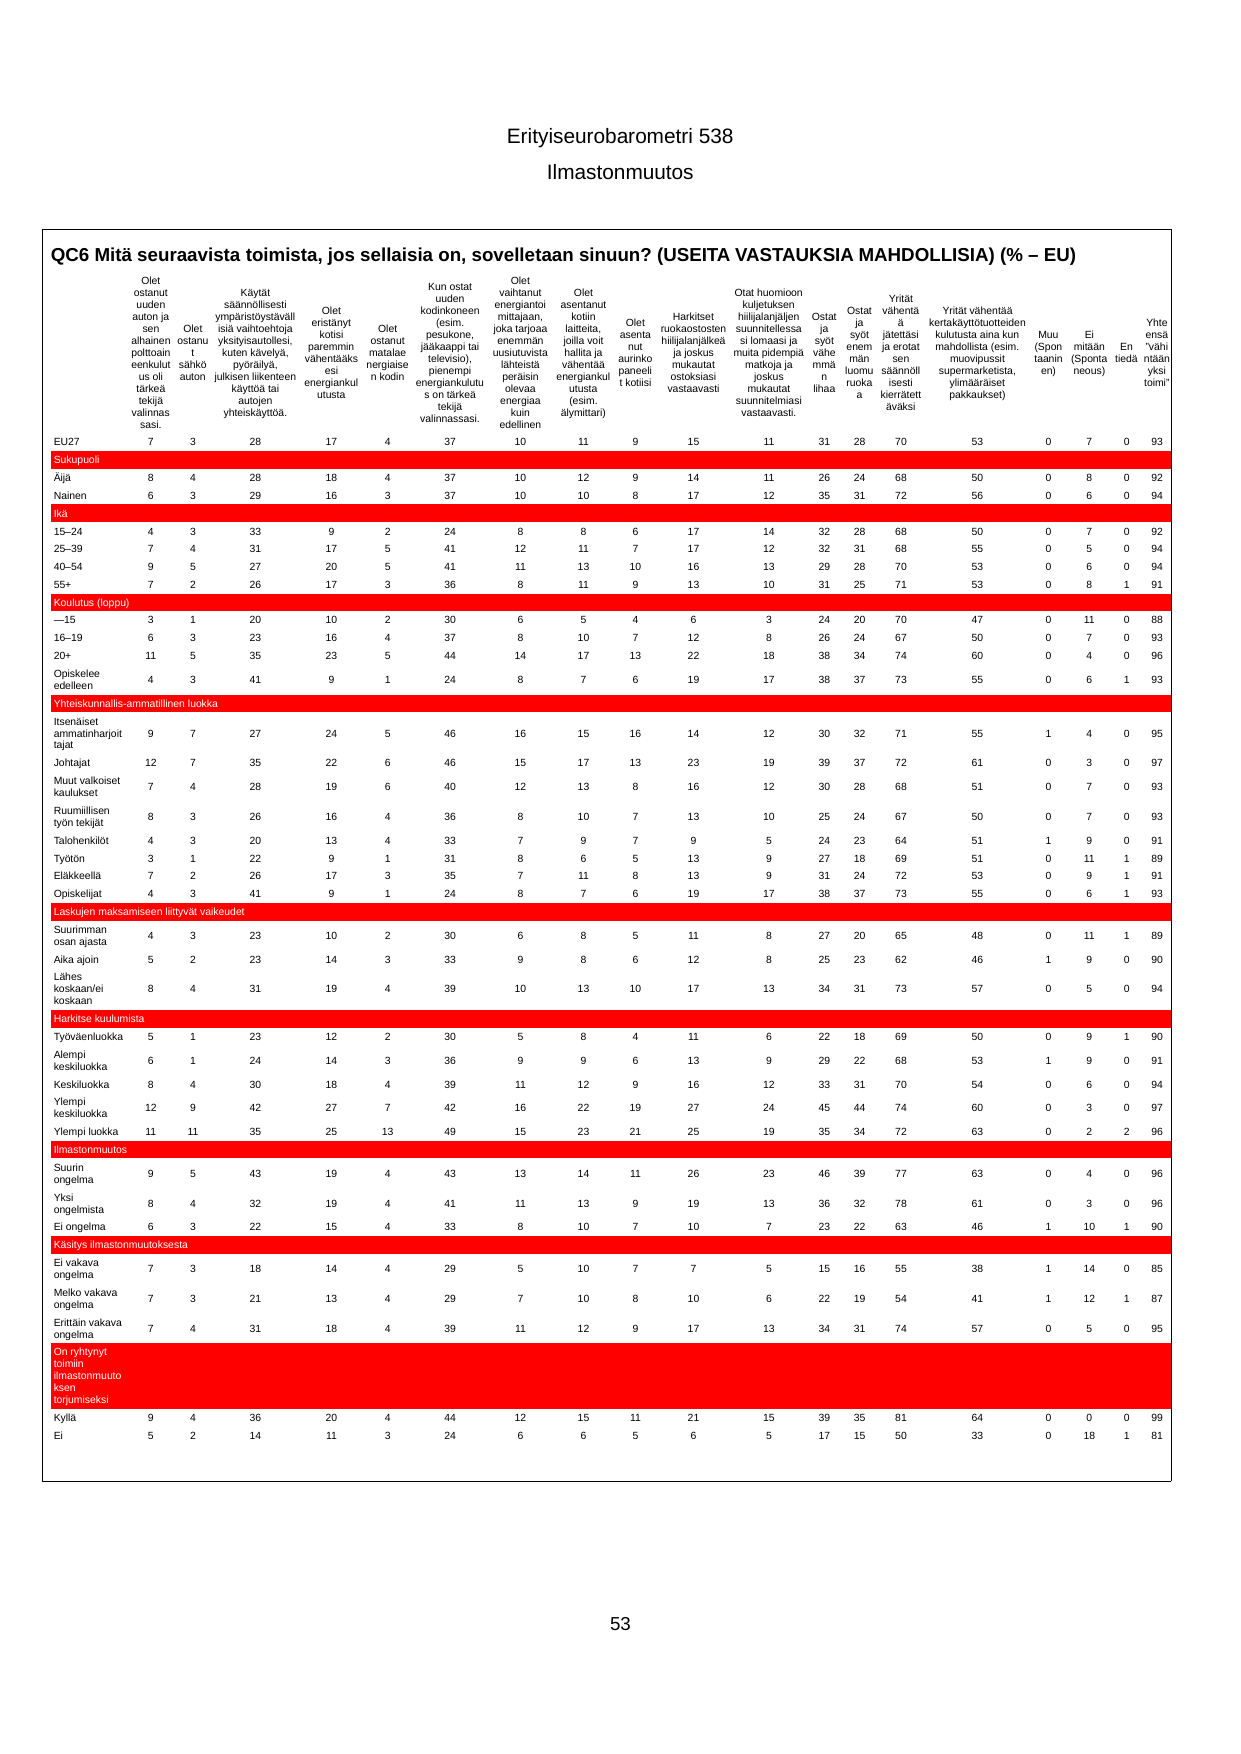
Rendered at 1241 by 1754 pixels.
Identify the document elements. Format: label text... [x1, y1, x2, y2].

table_cell 73 [877, 885, 924, 903]
table_cell 31 [841, 540, 877, 558]
table_cell 24 [211, 1046, 299, 1075]
table_cell 30 [412, 921, 488, 950]
table_cell 19 [299, 968, 363, 1010]
table_cell [924, 1343, 1030, 1409]
table_cell 16–19 [51, 629, 127, 647]
table_cell 6 [363, 772, 412, 802]
table_cell 5 [730, 1254, 807, 1283]
table_cell 28 [211, 772, 299, 802]
table_cell [730, 451, 807, 469]
table_cell 30 [412, 611, 488, 629]
table_cell 9 [1066, 867, 1112, 885]
table_cell 6 [614, 1046, 656, 1075]
table_cell [924, 1010, 1030, 1028]
table_cell 23 [730, 1159, 807, 1188]
table_cell [1112, 504, 1141, 522]
table_cell 55+ [51, 576, 127, 593]
table_cell 26 [211, 867, 299, 885]
table_cell 10 [730, 802, 807, 831]
table_cell 24 [412, 522, 488, 540]
table_cell 13 [656, 867, 730, 885]
table_cell 0 [1112, 1046, 1141, 1075]
table_cell 11 [488, 1313, 552, 1343]
table_cell 94 [1141, 558, 1171, 576]
table_cell 19 [730, 754, 807, 772]
table_cell 8 [614, 487, 656, 504]
table_cell 28 [841, 433, 877, 451]
table_cell 31 [211, 1313, 299, 1343]
table_cell 16 [299, 487, 363, 504]
table_cell 33 [807, 1075, 841, 1093]
table_cell 29 [412, 1284, 488, 1313]
table_cell 0 [1112, 772, 1141, 802]
table_cell 13 [730, 1188, 807, 1218]
table_cell 14 [299, 950, 363, 968]
table_cell 19 [656, 665, 730, 694]
table_cell 53 [924, 433, 1030, 451]
table_cell 31 [841, 1075, 877, 1093]
table_cell 7 [614, 831, 656, 849]
table_cell 17 [730, 885, 807, 903]
table_cell 24 [807, 831, 841, 849]
table_cell 8 [127, 469, 174, 487]
table_cell Muut valkoiset kaulukset [51, 772, 127, 802]
table_cell 7 [614, 1254, 656, 1283]
table_cell 41 [924, 1284, 1030, 1313]
table_cell Äijä [51, 469, 127, 487]
table_cell [1030, 903, 1066, 921]
table_cell [656, 1010, 730, 1028]
table_cell [924, 695, 1030, 712]
table_cell 9 [730, 867, 807, 885]
text QC6 Mitä seuraavista toimista, jos sellaisia on, sovelletaan sinuun? (USEITA VASTAUKSIA MAHDOLLISIA) (% – EU) [51, 244, 1162, 266]
table_cell 53 [924, 558, 1030, 576]
table_cell 54 [924, 1075, 1030, 1093]
table_cell 11 [127, 647, 174, 665]
table_cell [1066, 903, 1112, 921]
table_cell 0 [1112, 1093, 1141, 1123]
table_cell Yksi ongelmista [51, 1188, 127, 1218]
table_cell 1 [1030, 950, 1066, 968]
table_cell 56 [924, 487, 1030, 504]
table_cell 19 [841, 1284, 877, 1313]
table_cell 7 [127, 772, 174, 802]
table_cell 64 [877, 831, 924, 849]
table_cell [1030, 451, 1066, 469]
table_cell 44 [841, 1093, 877, 1123]
table_cell 55 [877, 1254, 924, 1283]
table_cell 3 [1066, 1093, 1112, 1123]
table_cell Työväenluokka [51, 1028, 127, 1046]
table_cell 30 [807, 772, 841, 802]
table_cell 3 [174, 802, 211, 831]
table_header Olet asentanut aurinkopaneelit kotiisi [614, 272, 656, 433]
table_cell 9 [299, 665, 363, 694]
table_cell 71 [877, 576, 924, 593]
table_cell 28 [841, 772, 877, 802]
table_cell 4 [127, 665, 174, 694]
table_cell 12 [488, 1409, 552, 1427]
table_header Ostat ja syöt vähemmän lihaa [807, 272, 841, 433]
table_cell 69 [877, 849, 924, 867]
table_cell 0 [1112, 558, 1141, 576]
table_cell 0 [1112, 712, 1141, 754]
table_cell 53 [924, 867, 1030, 885]
table_cell [730, 903, 807, 921]
table_cell 13 [656, 849, 730, 867]
table_cell 13 [363, 1123, 412, 1141]
table_cell 16 [656, 772, 730, 802]
table_cell 4 [363, 433, 412, 451]
table_cell 25 [841, 576, 877, 593]
table_cell 3 [363, 1046, 412, 1075]
table_cell 7 [363, 1093, 412, 1123]
table_cell 23 [211, 629, 299, 647]
table_cell 8 [488, 629, 552, 647]
table_header Kun ostat uuden kodinkoneen (esim. pesukone, jääkaappi tai televisio), pienempi energiankulutus on tärkeä tekijä valinnassasi. [412, 272, 488, 433]
table_cell 0 [1112, 1313, 1141, 1343]
table_cell 33 [924, 1427, 1030, 1444]
table_cell [1112, 1343, 1141, 1409]
table_cell 53 [924, 576, 1030, 593]
table_cell [614, 1236, 656, 1254]
table_cell 4 [127, 831, 174, 849]
table_cell 95 [1141, 1313, 1171, 1343]
table_cell 5 [127, 1427, 174, 1444]
table_cell 35 [412, 867, 488, 885]
table_cell 34 [841, 1123, 877, 1141]
table_cell [1141, 451, 1171, 469]
table_cell 14 [730, 522, 807, 540]
table_cell 24 [841, 629, 877, 647]
table_cell Suurimman osan ajasta [51, 921, 127, 950]
table_cell 7 [488, 1284, 552, 1313]
table_cell [1066, 1236, 1112, 1254]
table_cell [488, 1343, 552, 1409]
table_cell 32 [841, 1188, 877, 1218]
table_cell 8 [127, 802, 174, 831]
table_cell 47 [924, 611, 1030, 629]
table_cell [924, 504, 1030, 522]
table_cell [877, 1010, 924, 1028]
table_cell 5 [552, 611, 614, 629]
table_cell 67 [877, 802, 924, 831]
table_cell [841, 451, 877, 469]
table_cell Ei vakava ongelma [51, 1254, 127, 1283]
table_cell [552, 1236, 614, 1254]
table_cell 0 [1030, 647, 1066, 665]
table_cell 10 [1066, 1218, 1112, 1236]
table_cell Erittäin vakava ongelma [51, 1313, 127, 1343]
table_cell 4 [363, 1313, 412, 1343]
table_cell 10 [656, 1284, 730, 1313]
table_cell 87 [1141, 1284, 1171, 1313]
table_cell 55 [924, 712, 1030, 754]
table_cell 63 [924, 1123, 1030, 1141]
table_cell [877, 504, 924, 522]
table_cell 8 [1066, 469, 1112, 487]
table_cell 30 [807, 712, 841, 754]
table_cell 51 [924, 849, 1030, 867]
table_cell 17 [552, 647, 614, 665]
table_cell Ikä [51, 504, 614, 522]
table_cell 6 [127, 1046, 174, 1075]
table_cell 51 [924, 772, 1030, 802]
table_cell 4 [174, 1075, 211, 1093]
table_cell 37 [412, 629, 488, 647]
table_cell 50 [924, 469, 1030, 487]
table_cell 94 [1141, 487, 1171, 504]
table_cell 11 [614, 1409, 656, 1427]
table_cell 17 [299, 576, 363, 593]
table_cell 6 [1066, 665, 1112, 694]
table_cell 1 [1030, 1218, 1066, 1236]
table_cell 0 [1030, 522, 1066, 540]
table_cell 31 [211, 968, 299, 1010]
table_header Olet ostanut matalaenergiaisen kodin [363, 272, 412, 433]
table_cell 0 [1112, 611, 1141, 629]
table_cell 29 [807, 558, 841, 576]
table_cell 2 [363, 921, 412, 950]
table_cell 41 [412, 1188, 488, 1218]
table_cell 68 [877, 522, 924, 540]
table_cell 0 [1030, 921, 1066, 950]
table_cell Johtajat [51, 754, 127, 772]
table_cell [1112, 903, 1141, 921]
table_cell 41 [412, 558, 488, 576]
table_cell 70 [877, 611, 924, 629]
table_cell 2 [174, 950, 211, 968]
table_cell 26 [807, 629, 841, 647]
table_cell 26 [211, 576, 299, 593]
table_cell 8 [552, 522, 614, 540]
table_cell [877, 1343, 924, 1409]
table_cell 5 [363, 712, 412, 754]
table_cell 9 [127, 1409, 174, 1427]
table_cell 13 [656, 576, 730, 593]
table_cell 0 [1030, 576, 1066, 593]
table_cell [1112, 451, 1141, 469]
table_cell Laskujen maksamiseen liittyvät vaikeudet [51, 903, 614, 921]
table_cell 17 [656, 968, 730, 1010]
table_cell 3 [174, 522, 211, 540]
table_cell 65 [877, 921, 924, 950]
table_cell 17 [656, 522, 730, 540]
table_cell 1 [174, 611, 211, 629]
table_cell 0 [1112, 950, 1141, 968]
table_cell [1066, 451, 1112, 469]
table_cell 9 [614, 1188, 656, 1218]
table_cell 91 [1141, 576, 1171, 593]
table_cell Itsenäiset ammatinharjoittajat [51, 712, 127, 754]
table_cell 11 [552, 433, 614, 451]
table_cell 10 [488, 968, 552, 1010]
table_cell 0 [1112, 1159, 1141, 1188]
table_cell [1112, 1010, 1141, 1028]
table_cell 33 [412, 950, 488, 968]
table_cell [1030, 1141, 1066, 1158]
table_cell 0 [1112, 522, 1141, 540]
table_cell [614, 451, 656, 469]
table_cell 1 [1030, 1254, 1066, 1283]
table_cell 12 [730, 772, 807, 802]
table_cell 30 [211, 1075, 299, 1093]
table_cell 11 [656, 921, 730, 950]
table_cell 11 [299, 1427, 363, 1444]
table_cell 73 [877, 665, 924, 694]
table_cell 70 [877, 1075, 924, 1093]
table_cell 3 [363, 867, 412, 885]
table_cell 1 [1030, 712, 1066, 754]
table_cell 0 [1030, 849, 1066, 867]
table_cell [807, 1343, 841, 1409]
table_cell 55 [924, 885, 1030, 903]
table_cell 29 [412, 1254, 488, 1283]
table_cell 33 [412, 831, 488, 849]
table_cell 7 [614, 629, 656, 647]
table_cell [1141, 695, 1171, 712]
table_cell 25 [807, 802, 841, 831]
table_cell 0 [1030, 665, 1066, 694]
table_cell 11 [552, 867, 614, 885]
table_cell 93 [1141, 433, 1171, 451]
table_cell [1066, 695, 1112, 712]
table_cell 15 [299, 1218, 363, 1236]
table_cell 0 [1030, 611, 1066, 629]
table_cell 22 [211, 849, 299, 867]
table_cell 7 [1066, 772, 1112, 802]
table_cell 0 [1112, 968, 1141, 1010]
table_cell 0 [1112, 487, 1141, 504]
table_cell 4 [363, 831, 412, 849]
table_cell [656, 1343, 730, 1409]
table_cell 9 [614, 433, 656, 451]
table_cell 8 [552, 1028, 614, 1046]
table_cell [841, 1236, 877, 1254]
table_header Yrität vähentää jätettäsi ja erotat sen säännöllisesti kierrätettäväksi [877, 272, 924, 433]
table_cell 22 [807, 1028, 841, 1046]
table_cell 0 [1112, 1254, 1141, 1283]
table_cell 16 [614, 712, 656, 754]
table_cell 4 [174, 968, 211, 1010]
table_cell 93 [1141, 802, 1171, 831]
table_cell 18 [299, 1313, 363, 1343]
table_cell 4 [363, 1159, 412, 1188]
table_cell Työtön [51, 849, 127, 867]
table_cell 77 [877, 1159, 924, 1188]
table_cell [1066, 1343, 1112, 1409]
table_cell 8 [730, 950, 807, 968]
table_cell 0 [1030, 469, 1066, 487]
table_cell 14 [1066, 1254, 1112, 1283]
table_cell 0 [1030, 629, 1066, 647]
table_cell 36 [412, 1046, 488, 1075]
table_cell 1 [174, 849, 211, 867]
table_cell 96 [1141, 1123, 1171, 1141]
table_cell Aika ajoin [51, 950, 127, 968]
table_cell 4 [1066, 647, 1112, 665]
table_cell 68 [877, 540, 924, 558]
table_cell 13 [614, 754, 656, 772]
table_cell 1 [363, 665, 412, 694]
table_cell 6 [730, 1028, 807, 1046]
table_cell 23 [656, 754, 730, 772]
table_cell [1112, 695, 1141, 712]
table_cell 72 [877, 487, 924, 504]
table_cell 10 [488, 433, 552, 451]
table_cell 20 [299, 558, 363, 576]
table_cell 32 [807, 540, 841, 558]
table_cell 4 [174, 469, 211, 487]
table_cell 46 [807, 1159, 841, 1188]
table_cell [1030, 1010, 1066, 1028]
table_cell [614, 695, 656, 712]
table_cell 22 [841, 1218, 877, 1236]
table_cell 48 [924, 921, 1030, 950]
table_cell 12 [127, 754, 174, 772]
table_cell 8 [127, 1188, 174, 1218]
table_cell 33 [211, 522, 299, 540]
table_cell 8 [488, 885, 552, 903]
table_cell [127, 1343, 174, 1409]
table_cell 4 [363, 1284, 412, 1313]
table_cell 26 [807, 469, 841, 487]
table_cell 0 [1030, 1075, 1066, 1093]
table_cell [614, 1343, 656, 1409]
table_cell 11 [488, 558, 552, 576]
table_cell 0 [1112, 802, 1141, 831]
table_cell 55 [924, 665, 1030, 694]
table_cell 0 [1112, 1188, 1141, 1218]
table_cell 10 [552, 629, 614, 647]
table_cell 11 [1066, 611, 1112, 629]
table_cell 91 [1141, 1046, 1171, 1075]
table_cell 37 [412, 487, 488, 504]
table_cell Ruumiillisen työn tekijät [51, 802, 127, 831]
table_cell 19 [656, 1188, 730, 1218]
table_cell 6 [552, 849, 614, 867]
table_cell EU27 [51, 433, 127, 451]
table_header Yhteensä ”vähintään yksi toimi” [1141, 272, 1171, 433]
table_cell Ylempi luokka [51, 1123, 127, 1141]
table_cell 13 [552, 1188, 614, 1218]
table_cell 12 [730, 712, 807, 754]
table_cell 15 [488, 1123, 552, 1141]
table_cell 26 [211, 802, 299, 831]
table_cell 13 [730, 1313, 807, 1343]
table_cell 18 [841, 1028, 877, 1046]
table_cell 1 [1030, 831, 1066, 849]
table_cell 34 [841, 647, 877, 665]
table_cell 71 [877, 712, 924, 754]
table_cell 31 [807, 433, 841, 451]
table_cell 11 [127, 1123, 174, 1141]
table_cell 19 [299, 1188, 363, 1218]
table_header Ei mitään (Spontaneous) [1066, 272, 1112, 433]
table_cell [1112, 1141, 1141, 1158]
table_cell 1 [1030, 1046, 1066, 1075]
table_cell 11 [552, 540, 614, 558]
table_cell [412, 1236, 488, 1254]
table_cell 3 [174, 1218, 211, 1236]
table_cell 9 [488, 1046, 552, 1075]
table_cell 10 [656, 1218, 730, 1236]
table_cell [412, 1343, 488, 1409]
table_cell 38 [807, 647, 841, 665]
table_cell 36 [412, 802, 488, 831]
table_cell 0 [1030, 968, 1066, 1010]
table_cell 37 [841, 754, 877, 772]
table_cell [877, 451, 924, 469]
table_cell 7 [127, 576, 174, 593]
table_cell [363, 1343, 412, 1409]
table_cell 13 [488, 1159, 552, 1188]
table_cell 17 [299, 540, 363, 558]
table_cell 7 [1066, 433, 1112, 451]
table_cell 41 [211, 665, 299, 694]
table_cell 3 [363, 1427, 412, 1444]
table_cell 9 [299, 885, 363, 903]
table_cell [877, 594, 924, 611]
table_cell 1 [1030, 1284, 1066, 1313]
table_cell 11 [1066, 921, 1112, 950]
table_cell 41 [412, 540, 488, 558]
table_cell 1 [1112, 885, 1141, 903]
table_cell Eläkkeellä [51, 867, 127, 885]
table_cell 8 [614, 867, 656, 885]
table_cell 10 [488, 487, 552, 504]
table_cell 57 [924, 1313, 1030, 1343]
table_cell 12 [656, 950, 730, 968]
table_cell [1030, 504, 1066, 522]
table_cell 36 [412, 576, 488, 593]
table_cell 3 [174, 831, 211, 849]
table_cell 19 [656, 885, 730, 903]
table_cell 11 [730, 469, 807, 487]
table_cell 74 [877, 647, 924, 665]
table_cell 9 [127, 712, 174, 754]
table_cell 2 [1112, 1123, 1141, 1141]
table_cell 35 [807, 1123, 841, 1141]
table_cell 5 [174, 647, 211, 665]
table_cell 40 [412, 772, 488, 802]
table_cell 50 [877, 1427, 924, 1444]
table_cell 3 [1066, 1188, 1112, 1218]
table_cell 25 [656, 1123, 730, 1141]
table_cell 39 [412, 1075, 488, 1093]
table_cell 18 [299, 1075, 363, 1093]
table_cell 24 [299, 712, 363, 754]
table_cell 5 [1066, 540, 1112, 558]
table_cell 12 [656, 629, 730, 647]
table_cell 9 [730, 849, 807, 867]
table_cell 24 [841, 469, 877, 487]
table_cell 8 [488, 665, 552, 694]
table_cell 7 [552, 885, 614, 903]
table_cell 21 [614, 1123, 656, 1141]
table_cell 64 [924, 1409, 1030, 1427]
table_cell 72 [877, 754, 924, 772]
table_cell 12 [1066, 1284, 1112, 1313]
table_cell 18 [299, 469, 363, 487]
table_cell 5 [174, 558, 211, 576]
table_cell 31 [211, 540, 299, 558]
table_header Yrität vähentää kertakäyttötuotteiden kulutusta aina kun mahdollista (esim. muovipussit supermarketista, ylimääräiset pakkaukset) [924, 272, 1030, 433]
table_cell 11 [1066, 849, 1112, 867]
table_cell 18 [211, 1254, 299, 1283]
table_cell 16 [841, 1254, 877, 1283]
table_cell 32 [841, 712, 877, 754]
table_cell 2 [174, 867, 211, 885]
table_cell 15 [841, 1427, 877, 1444]
table_cell 5 [488, 1028, 552, 1046]
table_cell 0 [1030, 1028, 1066, 1046]
table_cell 7 [656, 1254, 730, 1283]
table_cell 0 [1030, 1123, 1066, 1141]
table_cell 7 [127, 433, 174, 451]
table_cell 90 [1141, 1028, 1171, 1046]
table_cell 39 [807, 754, 841, 772]
table_cell 61 [924, 1188, 1030, 1218]
table_cell 45 [807, 1093, 841, 1123]
table_cell 24 [841, 802, 877, 831]
table_cell 4 [174, 1409, 211, 1427]
table_cell 50 [924, 1028, 1030, 1046]
table_cell 12 [730, 1075, 807, 1093]
table_cell [1066, 594, 1112, 611]
table_header Olet ostanut uuden auton ja sen alhainen polttoaineenkulutus oli tärkeä tekijä valinnassasi. [127, 272, 174, 433]
table_cell 12 [552, 469, 614, 487]
table_cell 3 [174, 487, 211, 504]
table_cell 35 [211, 754, 299, 772]
table_cell 68 [877, 469, 924, 487]
table_cell 4 [363, 629, 412, 647]
table_cell 3 [174, 1254, 211, 1283]
table_cell 3 [730, 611, 807, 629]
table_cell [807, 451, 841, 469]
table_cell Alempi keskiluokka [51, 1046, 127, 1075]
table_cell Talohenkilöt [51, 831, 127, 849]
table_cell 8 [552, 950, 614, 968]
table_cell 9 [299, 849, 363, 867]
table_cell 72 [877, 1123, 924, 1141]
table_cell 34 [807, 968, 841, 1010]
table_cell 0 [1030, 885, 1066, 903]
table_cell 19 [299, 772, 363, 802]
table_cell 13 [730, 968, 807, 1010]
table_cell 14 [656, 712, 730, 754]
table_cell 53 [924, 1046, 1030, 1075]
table_cell 16 [656, 1075, 730, 1093]
table_cell [614, 1010, 656, 1028]
table_cell 9 [1066, 950, 1112, 968]
table_cell 36 [211, 1409, 299, 1427]
table_cell [656, 1141, 730, 1158]
table_header En tiedä [1112, 272, 1141, 433]
table_cell 16 [656, 558, 730, 576]
table_cell 7 [1066, 522, 1112, 540]
table_cell [1030, 594, 1066, 611]
table_cell 25–39 [51, 540, 127, 558]
table_cell 13 [730, 558, 807, 576]
table_cell 91 [1141, 867, 1171, 885]
table_cell 14 [552, 1159, 614, 1188]
table_header Ostat ja syöt enemmän luomuruokaa [841, 272, 877, 433]
table_cell 90 [1141, 950, 1171, 968]
table_cell 46 [412, 712, 488, 754]
table_cell 12 [552, 1313, 614, 1343]
table_cell 3 [174, 433, 211, 451]
table_cell 81 [1141, 1427, 1171, 1444]
table_cell 37 [412, 433, 488, 451]
table_cell 4 [363, 968, 412, 1010]
table_cell 1 [363, 885, 412, 903]
table_cell 10 [614, 558, 656, 576]
table_cell 6 [363, 754, 412, 772]
table_cell 0 [1030, 1093, 1066, 1123]
table_cell 70 [877, 433, 924, 451]
table_cell 8 [614, 1284, 656, 1313]
table_cell 5 [1066, 1313, 1112, 1343]
table_cell 23 [552, 1123, 614, 1141]
table_cell 17 [299, 867, 363, 885]
table_cell 23 [841, 950, 877, 968]
table_cell 31 [807, 576, 841, 593]
table_cell 8 [488, 576, 552, 593]
table_cell 3 [1066, 754, 1112, 772]
table_cell On ryhtynyt toimiin ilmastonmuutoksen torjumiseksi [51, 1343, 127, 1409]
table_cell 24 [412, 1427, 488, 1444]
table_cell 46 [924, 950, 1030, 968]
table_cell 51 [924, 831, 1030, 849]
table_cell 2 [363, 522, 412, 540]
table_cell [841, 695, 877, 712]
table_cell 72 [877, 867, 924, 885]
table_cell 5 [363, 540, 412, 558]
table_cell Suurin ongelma [51, 1159, 127, 1188]
table_cell 54 [877, 1284, 924, 1313]
table_cell [730, 1236, 807, 1254]
table_cell 10 [299, 921, 363, 950]
table_cell 14 [488, 647, 552, 665]
table_cell 0 [1030, 1409, 1066, 1427]
table_cell 17 [656, 1313, 730, 1343]
table_cell 32 [807, 522, 841, 540]
table_cell [1141, 1236, 1171, 1254]
table_cell 36 [807, 1188, 841, 1218]
table_cell 15–24 [51, 522, 127, 540]
table_cell 12 [730, 540, 807, 558]
table_cell [614, 594, 656, 611]
table_cell 23 [211, 921, 299, 950]
table_cell 0 [1030, 802, 1066, 831]
table_cell 1 [1112, 921, 1141, 950]
table_cell 62 [877, 950, 924, 968]
table_cell [1141, 1010, 1171, 1028]
table_cell 2 [363, 1028, 412, 1046]
table_cell 27 [656, 1093, 730, 1123]
table_cell 50 [924, 629, 1030, 647]
table_cell 0 [1112, 469, 1141, 487]
table_cell 5 [614, 849, 656, 867]
table_cell [924, 594, 1030, 611]
table_cell [807, 1236, 841, 1254]
table_cell 10 [614, 968, 656, 1010]
table_cell 4 [363, 802, 412, 831]
table_cell 27 [807, 849, 841, 867]
table_cell 3 [127, 611, 174, 629]
table_cell 17 [656, 540, 730, 558]
table_cell 6 [1066, 885, 1112, 903]
table_cell 3 [174, 665, 211, 694]
table_cell 61 [924, 754, 1030, 772]
table_cell 74 [877, 1313, 924, 1343]
table_cell 2 [174, 1427, 211, 1444]
table_cell 29 [807, 1046, 841, 1075]
table_cell 19 [730, 1123, 807, 1141]
table_cell 0 [1112, 540, 1141, 558]
table_cell 60 [924, 647, 1030, 665]
table_cell 7 [614, 802, 656, 831]
table_cell 11 [552, 576, 614, 593]
table_cell 40–54 [51, 558, 127, 576]
table_cell 10 [552, 1284, 614, 1313]
table_cell 7 [174, 754, 211, 772]
table_cell 0 [1112, 1075, 1141, 1093]
table_cell [614, 903, 656, 921]
table_cell 27 [807, 921, 841, 950]
table_cell Ei [51, 1427, 127, 1444]
table_cell 85 [1141, 1254, 1171, 1283]
table_cell 7 [127, 1254, 174, 1283]
table_cell 8 [488, 522, 552, 540]
table_cell 9 [174, 1093, 211, 1123]
table_cell 5 [614, 921, 656, 950]
table_cell 19 [299, 1159, 363, 1188]
table_cell 18 [841, 849, 877, 867]
table_cell 11 [488, 1075, 552, 1093]
table_cell 55 [924, 540, 1030, 558]
table_cell [299, 1343, 363, 1409]
table_cell 94 [1141, 540, 1171, 558]
table_cell Harkitse kuulumista [51, 1010, 614, 1028]
table_cell 20 [299, 1409, 363, 1427]
table_cell [841, 1141, 877, 1158]
table_cell 6 [488, 611, 552, 629]
table_cell 7 [488, 831, 552, 849]
table_cell 91 [1141, 831, 1171, 849]
table_cell 5 [1066, 968, 1112, 1010]
table_cell 0 [1112, 1409, 1141, 1427]
table_cell 7 [174, 712, 211, 754]
table_cell 0 [1066, 1409, 1112, 1427]
table_cell 13 [656, 1046, 730, 1075]
table_cell 5 [614, 1427, 656, 1444]
table_cell [656, 451, 730, 469]
table_cell 6 [488, 1427, 552, 1444]
table_cell 15 [552, 712, 614, 754]
table_cell 24 [730, 1093, 807, 1123]
table_cell [656, 1236, 730, 1254]
table_cell [614, 1141, 656, 1158]
table_cell 9 [614, 469, 656, 487]
table_cell 49 [412, 1123, 488, 1141]
table_cell [1141, 594, 1171, 611]
table_cell 27 [211, 712, 299, 754]
table_cell 35 [807, 487, 841, 504]
table_cell 20 [211, 611, 299, 629]
table_cell 57 [924, 968, 1030, 1010]
table_cell 6 [552, 1427, 614, 1444]
table_cell 7 [1066, 629, 1112, 647]
table_cell 24 [412, 665, 488, 694]
table_cell 8 [488, 1218, 552, 1236]
table_cell 37 [841, 885, 877, 903]
table_cell [656, 504, 730, 522]
table_cell [807, 903, 841, 921]
table_cell 0 [1030, 754, 1066, 772]
table_cell 99 [1141, 1409, 1171, 1427]
table_cell 6 [614, 950, 656, 968]
table_cell 22 [211, 1218, 299, 1236]
table_cell 35 [841, 1409, 877, 1427]
table_cell Kyllä [51, 1409, 127, 1427]
table_cell 6 [656, 1427, 730, 1444]
table_cell 3 [174, 885, 211, 903]
table_cell 92 [1141, 469, 1171, 487]
table_cell 93 [1141, 772, 1171, 802]
table_cell 3 [174, 1284, 211, 1313]
table_cell [730, 695, 807, 712]
table_cell 74 [877, 1093, 924, 1123]
table_cell 20 [211, 831, 299, 849]
table_cell 0 [1030, 487, 1066, 504]
table_cell 8 [127, 1075, 174, 1093]
table_cell 12 [488, 540, 552, 558]
table_cell [841, 504, 877, 522]
table_cell Opiskelee edelleen [51, 665, 127, 694]
table_cell 21 [211, 1284, 299, 1313]
table_cell 25 [299, 1123, 363, 1141]
table_cell 1 [1112, 576, 1141, 593]
table_cell 9 [614, 576, 656, 593]
table_cell 0 [1112, 433, 1141, 451]
table_cell 13 [299, 831, 363, 849]
table_cell [807, 1141, 841, 1158]
table_cell [841, 903, 877, 921]
table_cell 17 [730, 665, 807, 694]
table_cell 31 [412, 849, 488, 867]
table_cell 10 [730, 576, 807, 593]
table_cell 7 [1066, 802, 1112, 831]
table_cell 9 [614, 1075, 656, 1093]
table_cell 16 [299, 802, 363, 831]
table_cell 69 [877, 1028, 924, 1046]
table_cell 8 [552, 921, 614, 950]
table_cell 38 [924, 1254, 1030, 1283]
table_cell 22 [552, 1093, 614, 1123]
table_cell 6 [488, 921, 552, 950]
table_cell Käsitys ilmastonmuutoksesta [51, 1236, 363, 1254]
table_cell 6 [730, 1284, 807, 1313]
table_header Muu (Spontaaninen) [1030, 272, 1066, 433]
table_cell 6 [614, 522, 656, 540]
table_cell 63 [877, 1218, 924, 1236]
table_cell 4 [363, 1075, 412, 1093]
table_cell [924, 1141, 1030, 1158]
table_cell 67 [877, 629, 924, 647]
table_cell 7 [127, 540, 174, 558]
table_cell 8 [730, 629, 807, 647]
table_cell [1112, 594, 1141, 611]
table_cell 89 [1141, 921, 1171, 950]
table_cell 10 [299, 611, 363, 629]
table_cell Sukupuoli [51, 451, 614, 469]
table_cell 96 [1141, 1188, 1171, 1218]
table_cell 3 [174, 629, 211, 647]
table_cell 96 [1141, 1159, 1171, 1188]
table_cell 4 [127, 522, 174, 540]
table_cell [924, 903, 1030, 921]
table_cell 8 [488, 849, 552, 867]
table_cell [730, 1010, 807, 1028]
table_cell 5 [730, 1427, 807, 1444]
table_cell 4 [174, 1313, 211, 1343]
table_cell 6 [1066, 558, 1112, 576]
table_cell 44 [412, 647, 488, 665]
table_cell [924, 1236, 1030, 1254]
table_cell 0 [1112, 754, 1141, 772]
table_cell 13 [552, 968, 614, 1010]
table_cell 25 [807, 950, 841, 968]
table_cell 15 [552, 1409, 614, 1427]
table_cell [807, 504, 841, 522]
table_cell 4 [614, 611, 656, 629]
table_cell 10 [552, 1254, 614, 1283]
table_cell 1 [1112, 665, 1141, 694]
table_header Olet asentanut kotiin laitteita, joilla voit hallita ja vähentää energiankulutusta (esim. älymittari) [552, 272, 614, 433]
table_cell [1112, 1236, 1141, 1254]
table_cell Nainen [51, 487, 127, 504]
table_cell 44 [412, 1409, 488, 1427]
table_cell 17 [656, 487, 730, 504]
table_cell 7 [127, 1284, 174, 1313]
table_cell 32 [211, 1188, 299, 1218]
table_cell 3 [363, 950, 412, 968]
table_cell Ei ongelma [51, 1218, 127, 1236]
table_cell 42 [211, 1093, 299, 1123]
table_cell [807, 594, 841, 611]
table_cell 1 [1112, 849, 1141, 867]
table_cell 95 [1141, 712, 1171, 754]
table_cell [1141, 1141, 1171, 1158]
table_cell 60 [924, 1093, 1030, 1123]
table_cell 9 [127, 1159, 174, 1188]
table_cell Yhteiskunnallis-ammatillinen luokka [51, 695, 614, 712]
table_cell 31 [841, 968, 877, 1010]
table_cell [656, 594, 730, 611]
table_cell [211, 1343, 299, 1409]
table_cell 5 [174, 1159, 211, 1188]
table_cell 33 [412, 1218, 488, 1236]
table_cell 9 [730, 1046, 807, 1075]
table_cell 5 [127, 950, 174, 968]
table_cell 15 [656, 433, 730, 451]
table_cell Lähes koskaan/ei koskaan [51, 968, 127, 1010]
table_cell 68 [877, 1046, 924, 1075]
table_header Käytät säännöllisesti ympäristöystävällisiä vaihtoehtoja yksityisautollesi, kuten kävelyä, pyöräilyä, julkisen liikenteen käyttöä tai autojen yhteiskäyttöä. [211, 272, 299, 433]
table_cell 4 [363, 1254, 412, 1283]
table_cell 39 [807, 1409, 841, 1427]
table_cell 10 [488, 469, 552, 487]
table_cell 1 [174, 1046, 211, 1075]
table_cell 20 [841, 921, 877, 950]
table_cell 9 [1066, 1028, 1112, 1046]
table_cell 3 [174, 921, 211, 950]
table_header Olet eristänyt kotisi paremmin vähentääksesi energiankulutusta [299, 272, 363, 433]
table_cell 0 [1030, 433, 1066, 451]
table_cell 4 [363, 1409, 412, 1427]
table_cell [924, 451, 1030, 469]
table_cell 6 [127, 629, 174, 647]
table_cell 97 [1141, 754, 1171, 772]
table_cell 30 [412, 1028, 488, 1046]
table_cell 23 [299, 647, 363, 665]
table_cell [1066, 1010, 1112, 1028]
table_cell 39 [841, 1159, 877, 1188]
table_cell 94 [1141, 968, 1171, 1010]
table_cell 1 [363, 849, 412, 867]
table_cell 16 [488, 712, 552, 754]
table_cell 15 [488, 754, 552, 772]
table_cell 18 [730, 647, 807, 665]
table_cell 41 [211, 885, 299, 903]
table_cell 46 [924, 1218, 1030, 1236]
table_header [51, 272, 127, 433]
table_cell 0 [1030, 1188, 1066, 1218]
table_cell 0 [1112, 831, 1141, 849]
table_cell 5 [363, 558, 412, 576]
table_cell Opiskelijat [51, 885, 127, 903]
table_cell [730, 594, 807, 611]
table_cell 6 [656, 611, 730, 629]
table_cell 90 [1141, 1218, 1171, 1236]
table_cell [1141, 903, 1171, 921]
table_cell 9 [552, 831, 614, 849]
table_cell 22 [656, 647, 730, 665]
table_cell 9 [127, 558, 174, 576]
table_cell 7 [488, 867, 552, 885]
table_cell 16 [488, 1093, 552, 1123]
table_cell 38 [807, 665, 841, 694]
table_cell 37 [841, 665, 877, 694]
table_cell 1 [1112, 867, 1141, 885]
table_cell 31 [841, 1313, 877, 1343]
table_cell 0 [1030, 867, 1066, 885]
table_cell 24 [412, 885, 488, 903]
table_cell [730, 1343, 807, 1409]
table_cell 97 [1141, 1093, 1171, 1123]
table_cell 8 [1066, 576, 1112, 593]
table_cell 31 [807, 867, 841, 885]
table_cell 63 [924, 1159, 1030, 1188]
table_header Harkitset ruokaostosten hiilijalanjälkeä ja joskus mukautat ostoksiasi vastaavasti [656, 272, 730, 433]
table_cell 3 [127, 849, 174, 867]
table_cell Keskiluokka [51, 1075, 127, 1093]
table_cell 2 [363, 611, 412, 629]
table_cell 92 [1141, 522, 1171, 540]
table_cell 8 [614, 772, 656, 802]
table_cell 4 [174, 1188, 211, 1218]
table_cell 0 [1030, 772, 1066, 802]
table_cell [730, 1141, 807, 1158]
table_cell 23 [211, 1028, 299, 1046]
table_cell 27 [211, 558, 299, 576]
table_cell 18 [1066, 1427, 1112, 1444]
table_cell 12 [299, 1028, 363, 1046]
table_header Olet vaihtanut energiantoimittajaan, joka tarjoaa enemmän uusiutuvista lähteistä peräisin olevaa energiaa kuin edellinen [488, 272, 552, 433]
table_cell 93 [1141, 665, 1171, 694]
table_cell 0 [1030, 1313, 1066, 1343]
table_cell Ilmastonmuutos [51, 1141, 614, 1158]
table_cell 24 [807, 611, 841, 629]
table_cell 4 [1066, 1159, 1112, 1188]
table_cell 5 [363, 647, 412, 665]
table_cell 7 [127, 867, 174, 885]
table_cell [1066, 504, 1112, 522]
table_cell 12 [730, 487, 807, 504]
table_cell [877, 1141, 924, 1158]
table_cell 23 [841, 831, 877, 849]
table_cell 2 [1066, 1123, 1112, 1141]
table_cell 7 [614, 1218, 656, 1236]
table_cell 10 [552, 1218, 614, 1236]
table_cell 10 [552, 802, 614, 831]
table_cell 4 [127, 885, 174, 903]
table_cell 20+ [51, 647, 127, 665]
table_cell 27 [299, 1093, 363, 1123]
table_cell 9 [656, 831, 730, 849]
table_cell 1 [1112, 1218, 1141, 1236]
table_cell 93 [1141, 885, 1171, 903]
table_cell 28 [841, 522, 877, 540]
table_cell 39 [412, 1313, 488, 1343]
table_cell 42 [412, 1093, 488, 1123]
table_cell 5 [488, 1254, 552, 1283]
table_cell Ylempi keskiluokka [51, 1093, 127, 1123]
table_cell 21 [656, 1409, 730, 1427]
table_cell 6 [614, 665, 656, 694]
table_cell 31 [841, 487, 877, 504]
table_cell [1141, 1343, 1171, 1409]
table_cell [656, 695, 730, 712]
table_cell 1 [1112, 1427, 1141, 1444]
table_cell 10 [552, 487, 614, 504]
table_cell 96 [1141, 647, 1171, 665]
table_cell 28 [841, 558, 877, 576]
table_cell 46 [412, 754, 488, 772]
table_cell [552, 1343, 614, 1409]
table_cell 35 [211, 1123, 299, 1141]
table_cell 4 [363, 1188, 412, 1218]
table_cell 24 [841, 867, 877, 885]
table_cell 4 [127, 921, 174, 950]
table_cell 13 [552, 772, 614, 802]
table_cell 6 [614, 885, 656, 903]
table_cell 7 [614, 540, 656, 558]
table_cell [877, 1236, 924, 1254]
table_cell [1030, 695, 1066, 712]
table_cell 0 [1030, 558, 1066, 576]
table_cell 73 [877, 968, 924, 1010]
table_cell [841, 1010, 877, 1028]
table_cell Melko vakava ongelma [51, 1284, 127, 1313]
table_cell 8 [488, 802, 552, 831]
table_cell 4 [174, 772, 211, 802]
table_cell [877, 695, 924, 712]
table_cell 11 [656, 1028, 730, 1046]
table_cell 4 [363, 1218, 412, 1236]
table_cell 12 [488, 772, 552, 802]
table_cell 4 [1066, 712, 1112, 754]
table_cell 8 [127, 968, 174, 1010]
table_cell 6 [127, 1218, 174, 1236]
table_cell 4 [614, 1028, 656, 1046]
table_cell 5 [730, 831, 807, 849]
table_cell 17 [299, 433, 363, 451]
table_cell 29 [211, 487, 299, 504]
table_cell 17 [552, 754, 614, 772]
table_cell 22 [299, 754, 363, 772]
table_cell 13 [552, 558, 614, 576]
table_cell 78 [877, 1188, 924, 1218]
table_cell 11 [488, 1188, 552, 1218]
table_cell 89 [1141, 849, 1171, 867]
table_cell 81 [877, 1409, 924, 1427]
table_cell 43 [412, 1159, 488, 1188]
table_cell 22 [841, 1046, 877, 1075]
table_cell 26 [656, 1159, 730, 1188]
table_cell 13 [656, 802, 730, 831]
table_cell 15 [730, 1409, 807, 1427]
table_cell 6 [1066, 487, 1112, 504]
table_header Otat huomioon kuljetuksen hiilijalanjäljen suunnitellessasi lomaasi ja muita pidempiä matkoja ja joskus mukautat suunnitelmiasi vastaavasti. [730, 272, 807, 433]
table_cell 13 [299, 1284, 363, 1313]
table_cell 50 [924, 522, 1030, 540]
table_cell 3 [363, 576, 412, 593]
table_cell 1 [1112, 1284, 1141, 1313]
table_cell 7 [127, 1313, 174, 1343]
table_cell 23 [211, 950, 299, 968]
table_cell 14 [656, 469, 730, 487]
table_cell 4 [174, 540, 211, 558]
table_cell 1 [174, 1028, 211, 1046]
table_cell 9 [299, 522, 363, 540]
table_cell —15 [51, 611, 127, 629]
table_cell 3 [363, 487, 412, 504]
table_cell 28 [211, 433, 299, 451]
table_cell 14 [211, 1427, 299, 1444]
table_cell [1030, 1343, 1066, 1409]
table_cell 16 [299, 629, 363, 647]
table_cell 70 [877, 558, 924, 576]
table_cell 22 [807, 1284, 841, 1313]
table_cell Koulutus (loppu) [51, 594, 614, 611]
table_cell 9 [552, 1046, 614, 1075]
table_cell [614, 504, 656, 522]
table_cell 35 [211, 647, 299, 665]
table_cell 93 [1141, 629, 1171, 647]
table_cell [363, 1236, 412, 1254]
table_cell 9 [1066, 831, 1112, 849]
table_cell 43 [211, 1159, 299, 1188]
table_cell [1141, 504, 1171, 522]
table_cell [174, 1343, 211, 1409]
table_cell [488, 1236, 552, 1254]
table_cell [807, 695, 841, 712]
table_cell 23 [807, 1218, 841, 1236]
table_cell 7 [552, 665, 614, 694]
table_cell 7 [730, 1218, 807, 1236]
table_cell 8 [730, 921, 807, 950]
table_cell 19 [614, 1093, 656, 1123]
table_cell 6 [127, 487, 174, 504]
table_cell 17 [807, 1427, 841, 1444]
table_cell 39 [412, 968, 488, 1010]
table_cell 28 [211, 469, 299, 487]
table_cell 94 [1141, 1075, 1171, 1093]
table_cell 20 [841, 611, 877, 629]
table_cell [841, 1343, 877, 1409]
table_cell 13 [614, 647, 656, 665]
table_cell 1 [1112, 1028, 1141, 1046]
table_cell 5 [127, 1028, 174, 1046]
table_cell 0 [1112, 629, 1141, 647]
table_cell 38 [807, 885, 841, 903]
table_cell 14 [299, 1254, 363, 1283]
table_cell 9 [614, 1313, 656, 1343]
table_cell [807, 1010, 841, 1028]
table_cell 50 [924, 802, 1030, 831]
table_cell 11 [174, 1123, 211, 1141]
table_cell 34 [807, 1313, 841, 1343]
table_cell [841, 594, 877, 611]
table_cell 4 [363, 469, 412, 487]
table_cell [1030, 1236, 1066, 1254]
table_cell [1066, 1141, 1112, 1158]
table_cell 15 [807, 1254, 841, 1283]
table_cell 68 [877, 772, 924, 802]
table_cell [730, 504, 807, 522]
table_cell 37 [412, 469, 488, 487]
table_cell 88 [1141, 611, 1171, 629]
table_cell 2 [174, 576, 211, 593]
table_cell 0 [1030, 1159, 1066, 1188]
table_cell 14 [299, 1046, 363, 1075]
table_cell 6 [1066, 1075, 1112, 1093]
table_header Olet ostanut sähköauton [174, 272, 211, 433]
table_cell 9 [1066, 1046, 1112, 1075]
table_cell 11 [730, 433, 807, 451]
table_cell 12 [127, 1093, 174, 1123]
table_cell 0 [1030, 540, 1066, 558]
table_cell 0 [1030, 1427, 1066, 1444]
table_cell [877, 903, 924, 921]
table_cell 0 [1112, 647, 1141, 665]
table_cell 12 [552, 1075, 614, 1093]
table_cell 9 [488, 950, 552, 968]
table_cell [656, 903, 730, 921]
table_cell 11 [614, 1159, 656, 1188]
